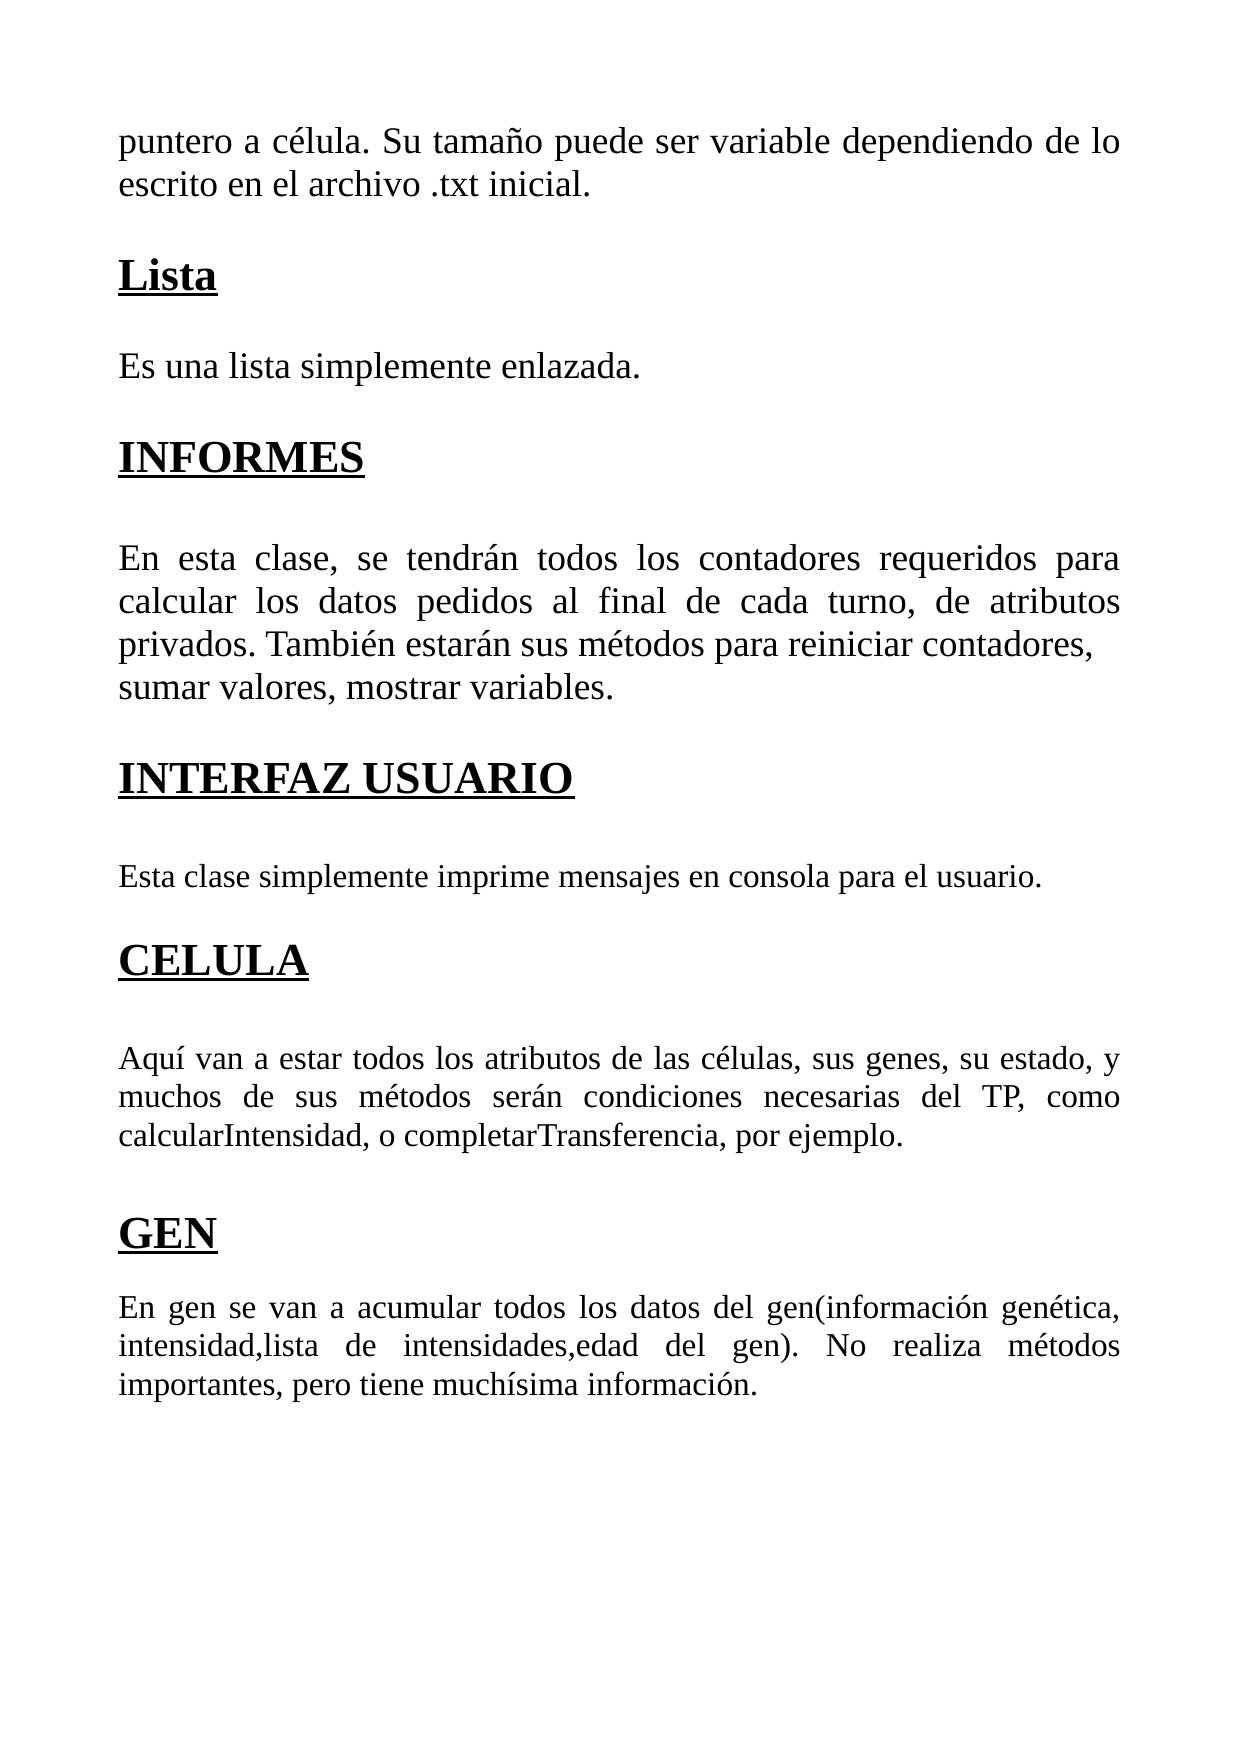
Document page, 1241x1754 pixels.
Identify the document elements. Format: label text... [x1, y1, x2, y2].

text CELULA [118, 933, 1122, 985]
text Esta clase simplemente imprime mensajes en consola para el usuario. [118, 856, 1122, 894]
text Es una lista simplemente enlazada. [118, 343, 1122, 386]
text En gen se van a acumular todos los datos del gen(información genética, intensidad,lista de intensidades,edad del gen). No realiza métodos importantes, pero tiene muchísima información. [118, 1287, 1122, 1402]
text INFORMES [118, 429, 1122, 482]
text GEN [118, 1206, 1122, 1258]
text Aquí van a estar todos los atributos de las células, sus genes, su estado, y muchos de sus métodos serán condiciones necesarias del TP, como calcularIntensidad, o completarTransferencia, por ejemplo. [118, 1038, 1122, 1153]
text puntero a célula. Su tamaño puede ser variable dependiendo de lo escrito en el archivo .txt inicial. [118, 118, 1122, 204]
text INTERFAZ USUARIO [118, 751, 1122, 803]
text Lista [118, 247, 1122, 300]
text En esta clase, se tendrán todos los contadores requeridos para calcular los datos pedidos al final de cada turno, de atributos privados. También estarán sus métodos para reiniciar contadores, [118, 535, 1122, 664]
text sumar valores, mostrar variables. [118, 664, 1122, 707]
